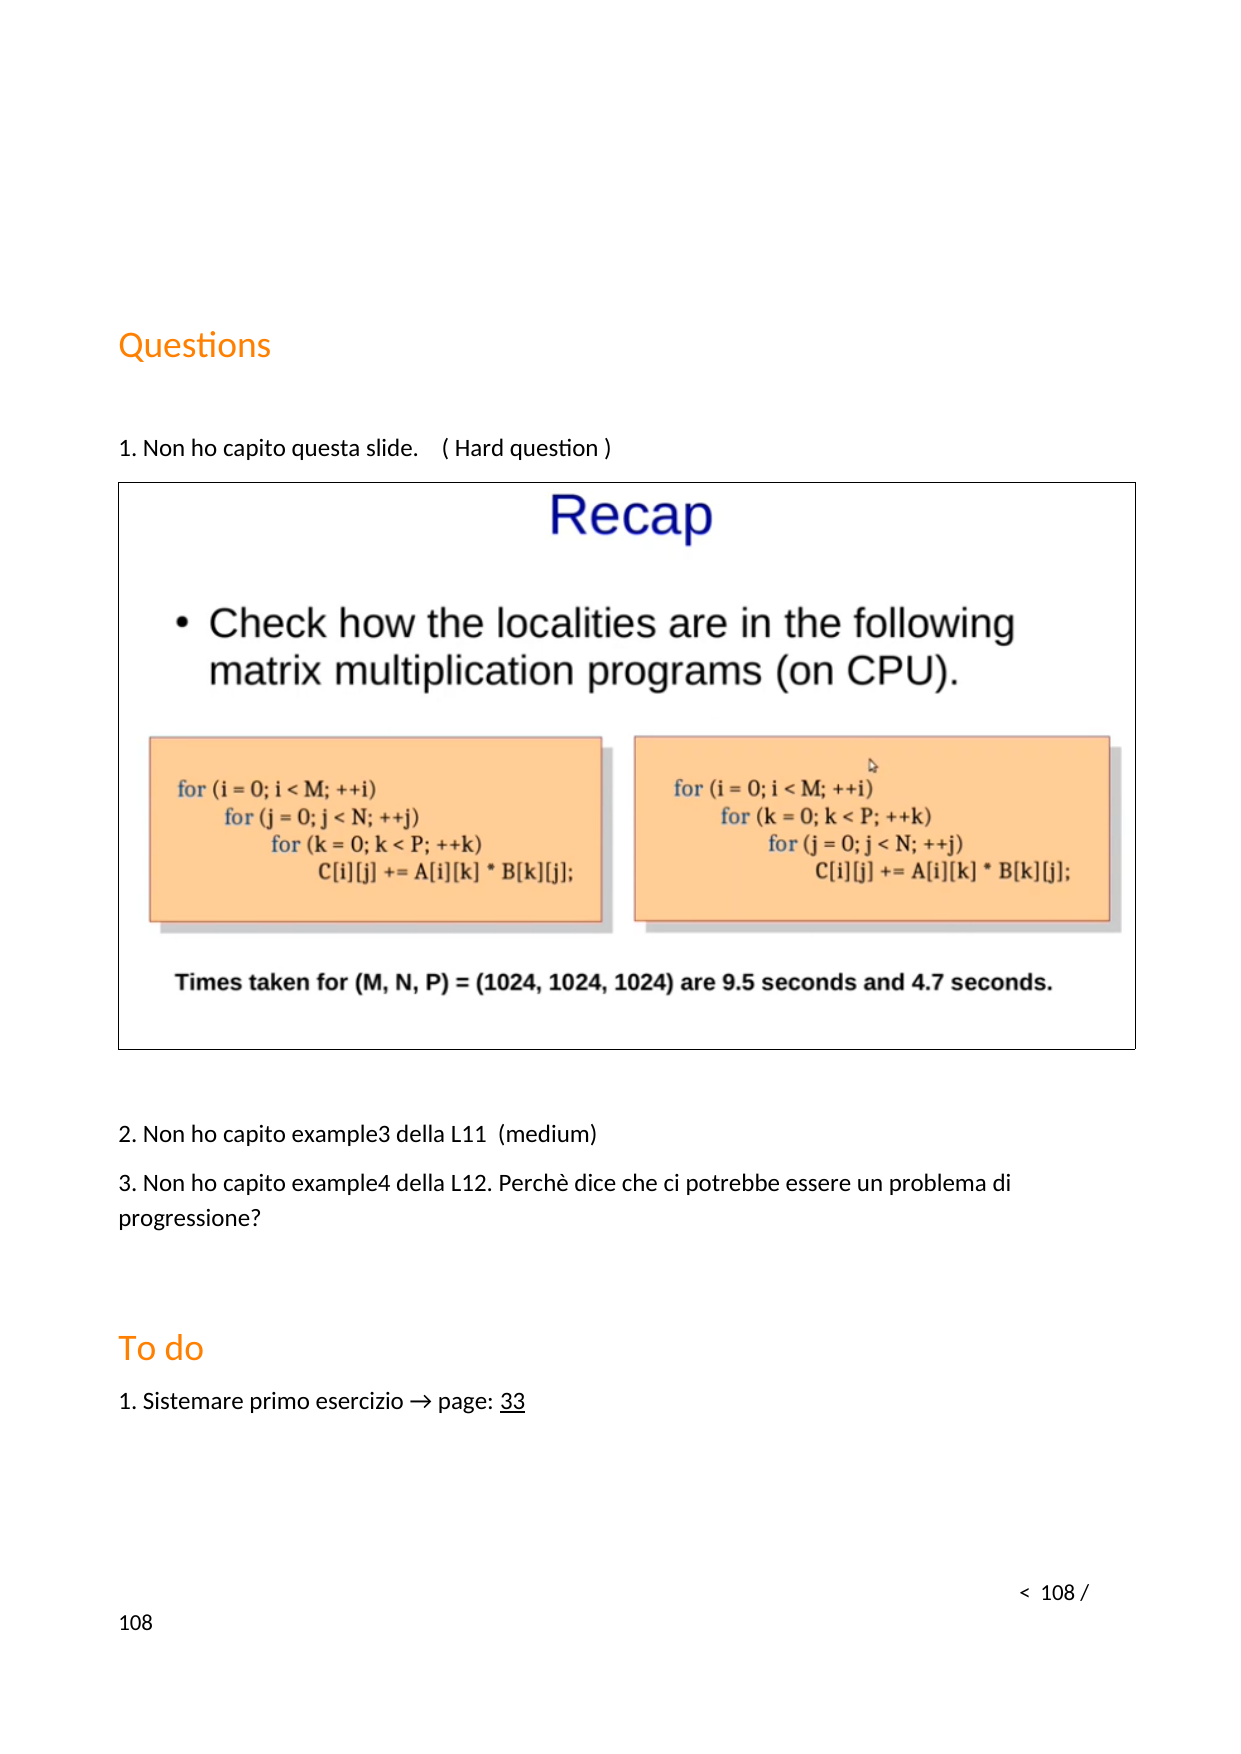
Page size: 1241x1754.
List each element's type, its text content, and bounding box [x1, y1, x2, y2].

text 1. Non ho capito questa slide. ( Hard question ) [118, 432, 1122, 463]
picture [121, 485, 1132, 1047]
subtitle To do [118, 1324, 1122, 1369]
subtitle Questions [118, 321, 1122, 367]
text 2. Non ho capito example3 della L11 (medium) [118, 1118, 1122, 1148]
text 3. Non ho capito example4 della L12. Perchè dice che ci potrebbe essere un problema di progressione? [118, 1168, 1122, 1233]
text 1. Sistemare primo esercizio → page: 33 [118, 1385, 1122, 1416]
